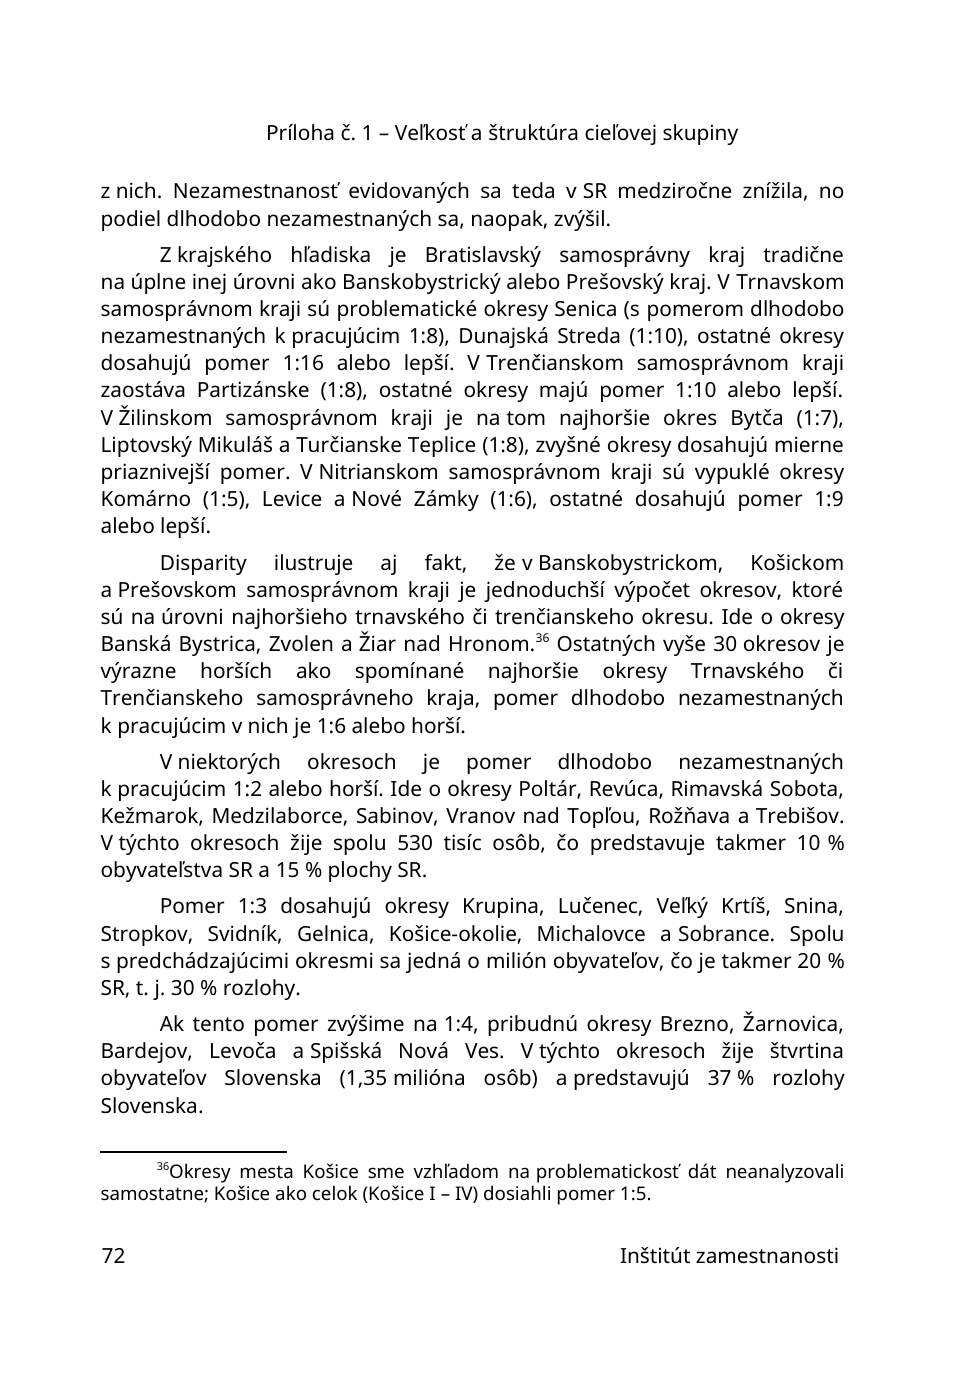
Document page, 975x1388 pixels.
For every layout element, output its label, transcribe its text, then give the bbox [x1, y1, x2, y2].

text Z krajského hľadiska je Bratislavský samosprávny kraj tradične na úplne inej úrovni ako Banskobystrický alebo Prešovský kraj. V Trnavskom samosprávnom kraji sú problematické okresy Senica (s pomerom dlhodobo nezamestnaných k pracujúcim 1:8), Dunajská Streda (1:10), ostatné okresy dosahujú pomer 1:16 alebo lepší. V Trenčianskom samosprávnom kraji zaostáva Partizánske (1:8), ostatné okresy majú pomer 1:10 alebo lepší. V Žilinskom samosprávnom kraji je na tom najhoršie okres Bytča (1:7), Liptovský Mikuláš a Turčianske Teplice (1:8), zvyšné okresy dosahujú mierne priaznivejší pomer. V Nitrianskom samosprávnom kraji sú vypuklé okresy Komárno (1:5), Levice a Nové Zámky (1:6), ostatné dosahujú pomer 1:9 alebo lepší. [100, 240, 844, 539]
text z nich. Nezamestnanosť evidovaných sa teda v SR medziročne znížila, no podiel dlhodobo nezamestnaných sa, naopak, zvýšil. [100, 177, 844, 231]
text V niektorých okresoch je pomer dlhodobo nezamestnaných k pracujúcim 1:2 alebo horší. Ide o okresy Poltár, Revúca, Rimavská Sobota, Kežmarok, Medzilaborce, Sabinov, Vranov nad Topľou, Rožňava a Trebišov. V týchto okresoch žije spolu 530 tisíc osôb, čo predstavuje takmer 10 % obyvateľstva SR a 15 % plochy SR. [100, 747, 844, 883]
text Disparity ilustruje aj fakt, že v Banskobystrickom, Košickom a Prešovskom samosprávnom kraji je jednoduchší výpočet okresov, ktoré sú na úrovni najhoršieho trnavského či trenčianskeho okresu. Ide o okresy Banská Bystrica, Zvolen a Žiar nad Hronom. Ostatných vyše 30 okresov je výrazne horších ako spomínané najhoršie okresy Trnavského či Trenčianskeho samosprávneho kraja, pomer dlhodobo nezamestnaných k pracujúcim v nich je 1:6 alebo horší. [100, 548, 844, 738]
text Okresy mesta Košice sme vzhľadom na problematickosť dát neanalyzovali samostatne; Košice ako celok (Košice I – IV) dosiahli pomer 1:5. [100, 1158, 844, 1206]
text Ak tento pomer zvýšime na 1:4, pribudnú okresy Brezno, Žarnovica, Bardejov, Levoča a Spišská Nová Ves. V týchto okresoch žije štvrtina obyvateľov Slovenska (1,35 milióna osôb) a predstavujú 37 % rozlohy Slovenska. [100, 1010, 844, 1118]
text Pomer 1:3 dosahujú okresy Krupina, Lučenec, Veľký Krtíš, Snina, Stropkov, Svidník, Gelnica, Košice-okolie, Michalovce a Sobrance. Spolu s predchádzajúcimi okresmi sa jedná o milión obyvateľov, čo je takmer 20 % SR, t. j. 30 % rozlohy. [100, 892, 844, 1001]
